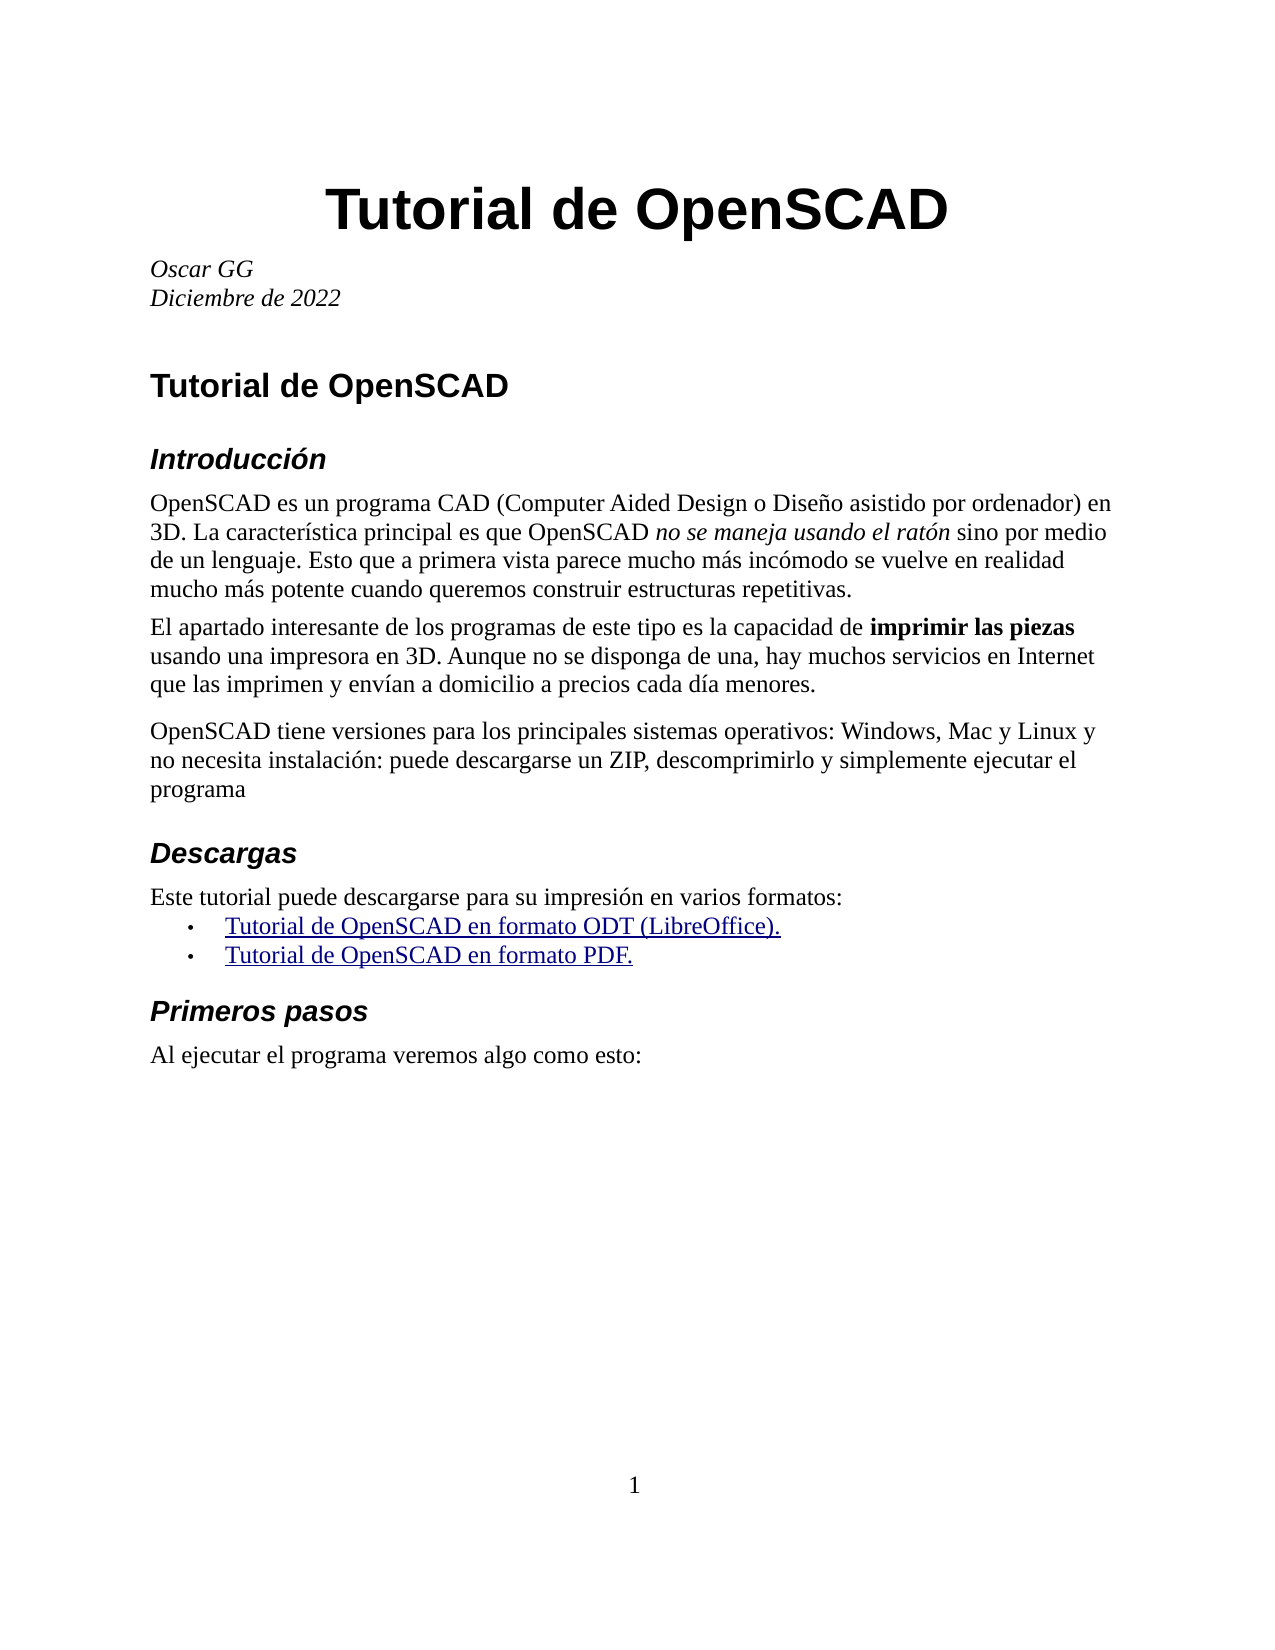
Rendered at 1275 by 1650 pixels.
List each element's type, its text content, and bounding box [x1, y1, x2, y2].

text OpenSCAD es un programa CAD (Computer Aided Design o Diseño asistido por ordenador) en 3D. La característica principal es que OpenSCAD no se maneja usando el ratón sino por medio de un lenguaje. Esto que a primera vista parece mucho más incómodo se vuelve en realidad mucho más potente cuando queremos construir estructuras repetitivas. [150, 488, 1125, 603]
subtitle Primeros pasos [150, 994, 1125, 1027]
text El apartado interesante de los programas de este tipo es la capacidad de imprimir las piezas usando una impresora en 3D. Aunque no se disponga de una, hay muchos servicios en Internet que las imprimen y envían a domicilio a precios cada día menores. [150, 612, 1125, 698]
subtitle Tutorial de OpenSCAD [150, 366, 1125, 404]
text Oscar GG [150, 254, 1125, 283]
list Tutorial de OpenSCAD en formato PDF. [187, 940, 1125, 969]
text OpenSCAD tiene versiones para los principales sistemas operativos: Windows, Mac y Linux y no necesita instalación: puede descargarse un ZIP, descomprimirlo y simplemente ejecutar el programa [150, 716, 1125, 802]
title Tutorial de OpenSCAD [150, 175, 1125, 242]
list Tutorial de OpenSCAD en formato ODT (LibreOffice). [187, 911, 1125, 940]
subtitle Descargas [150, 836, 1125, 870]
text Al ejecutar el programa veremos algo como esto: [150, 1040, 1125, 1068]
text Este tutorial puede descargarse para su impresión en varios formatos: [150, 882, 1125, 911]
subtitle Introducción [150, 442, 1125, 476]
text Diciembre de 2022 [150, 283, 1125, 312]
